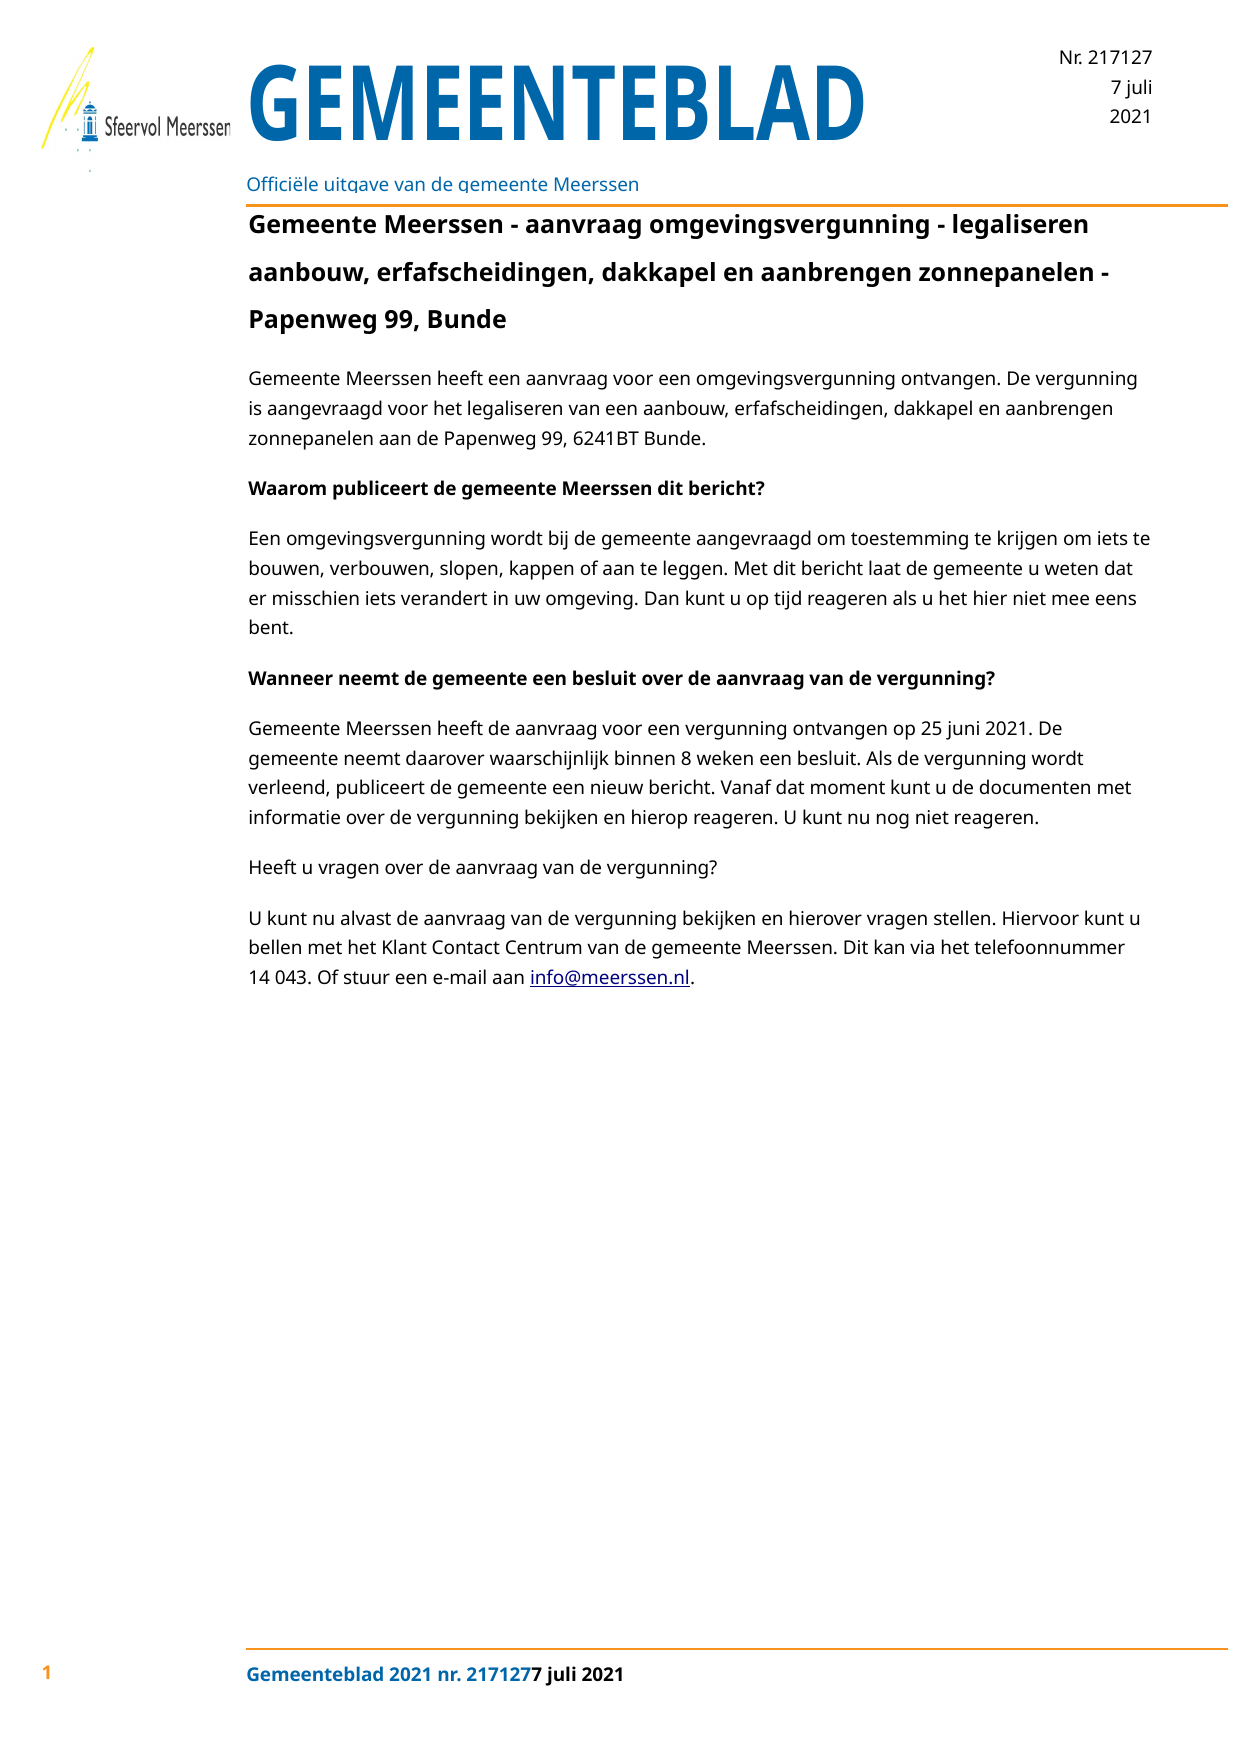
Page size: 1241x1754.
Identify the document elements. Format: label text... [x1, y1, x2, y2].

text U kunt nu alvast de aanvraag van de vergunning bekijken en hierover vragen stellen. Hiervoor kunt u bellen met het Klant Contact Centrum van de gemeente Meerssen. Dit kan via het telefoonnummer 14 043. Of stuur een e-mail aan info@meerssen.nl. [248, 905, 1152, 989]
text Wanneer neemt de gemeente een besluit over de aanvraag van de vergunning? [248, 665, 1152, 690]
picture [41, 47, 231, 172]
text Heeft u vragen over de aanvraag van de vergunning? [248, 854, 1152, 880]
text Gemeente Meerssen heeft een aanvraag voor een omgevingsvergunning ontvangen. De vergunning is aangevraagd voor het legaliseren van een aanbouw, erfafscheidingen, dakkapel en aanbrengen zonnepanelen aan de Papenweg 99, 6241BT Bunde. [248, 366, 1152, 450]
text Een omgevingsvergunning wordt bij de gemeente aangevraagd om toestemming te krijgen om iets te bouwen, verbouwen, slopen, kappen of aan te leggen. Met dit bericht laat de gemeente u weten dat er misschien iets verandert in uw omgeving. Dan kunt u op tijd reageren als u het hier niet mee eens bent. [248, 526, 1152, 640]
text Gemeente Meerssen - aanvraag omgevingsvergunning - legaliseren aanbouw, erfafscheidingen, dakkapel en aanbrengen zonnepanelen - Papenweg 99, Bunde [248, 207, 1152, 336]
text Gemeente Meerssen heeft de aanvraag voor een vergunning ontvangen op 25 juni 2021. De gemeente neemt daarover waarschijnlijk binnen 8 weken een besluit. Als de vergunning wordt verleend, publiceert de gemeente een nieuw bericht. Vanaf dat moment kunt u de documenten met informatie over de vergunning bekijken en hierop reageren. U kunt nu nog niet reageren. [248, 715, 1152, 829]
text Waarom publiceert de gemeente Meerssen dit bericht? [248, 475, 1152, 501]
